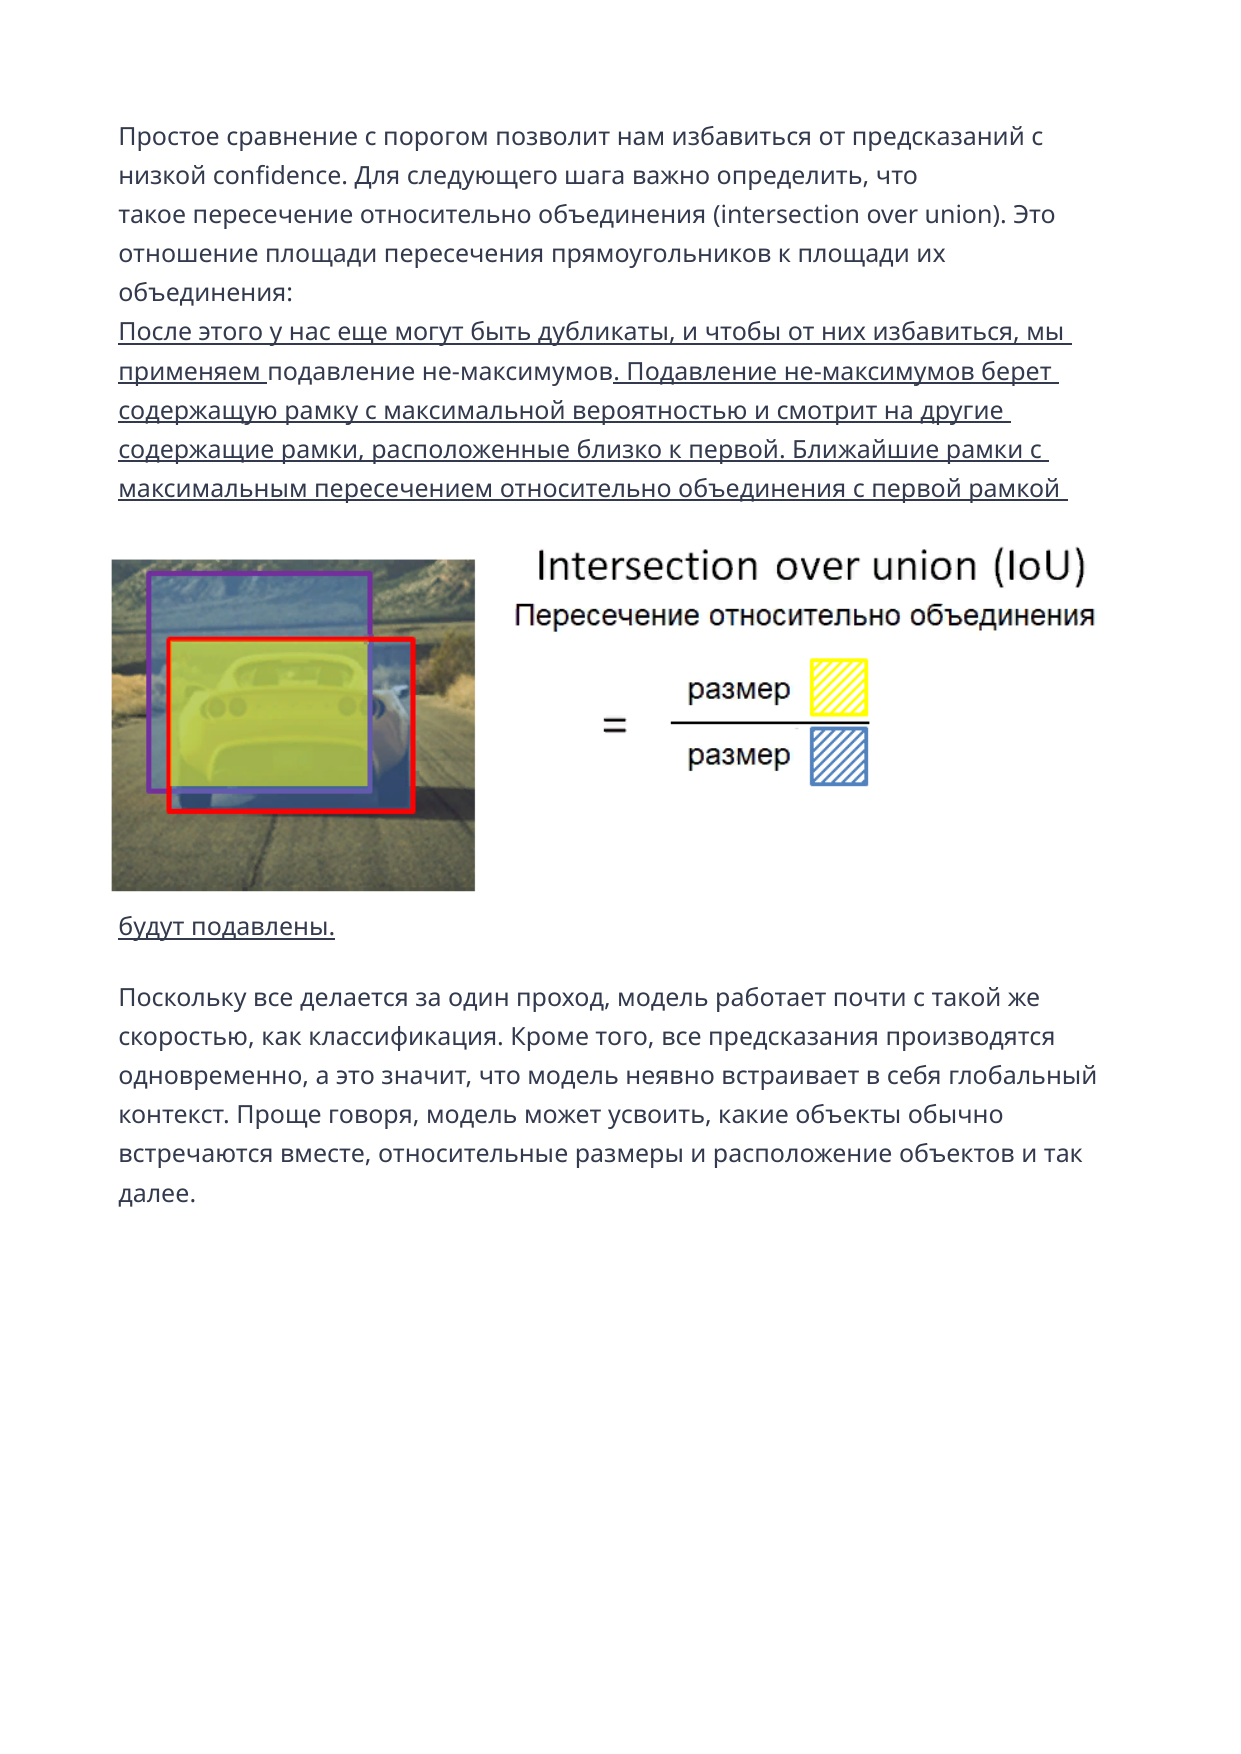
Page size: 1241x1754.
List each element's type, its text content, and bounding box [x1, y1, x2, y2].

text После этого у нас еще могут быть дубликаты, и чтобы от них избавиться, мы применяем подавление не-максимумов. Подавление не-максимумов берет содержащую рамку с максимальной вероятностью и смотрит на другие содержащие рамки, расположенные близко к первой. Ближайшие рамки с максимальным пересечением относительно объединения с первой рамкой будут подавлены. [118, 314, 1122, 943]
text Поскольку все делается за один проход, модель работает почти с такой же скоростью, как классификация. Кроме того, все предсказания производятся одновременно, а это значит, что модель неявно встраивает в себя глобальный контекст. Проще говоря, модель может усвоить, какие объекты обычно встречаются вместе, относительные размеры и расположение объектов и так далее. [118, 979, 1122, 1209]
picture [111, 523, 1116, 909]
text Простое сравнение с порогом позволит нам избавиться от предсказаний с низкой confidence. Для следующего шага важно определить, что такое пересечение относительно объединения (intersection over union). Это отношение площади пересечения прямоугольников к площади их объединения: [118, 118, 1122, 309]
